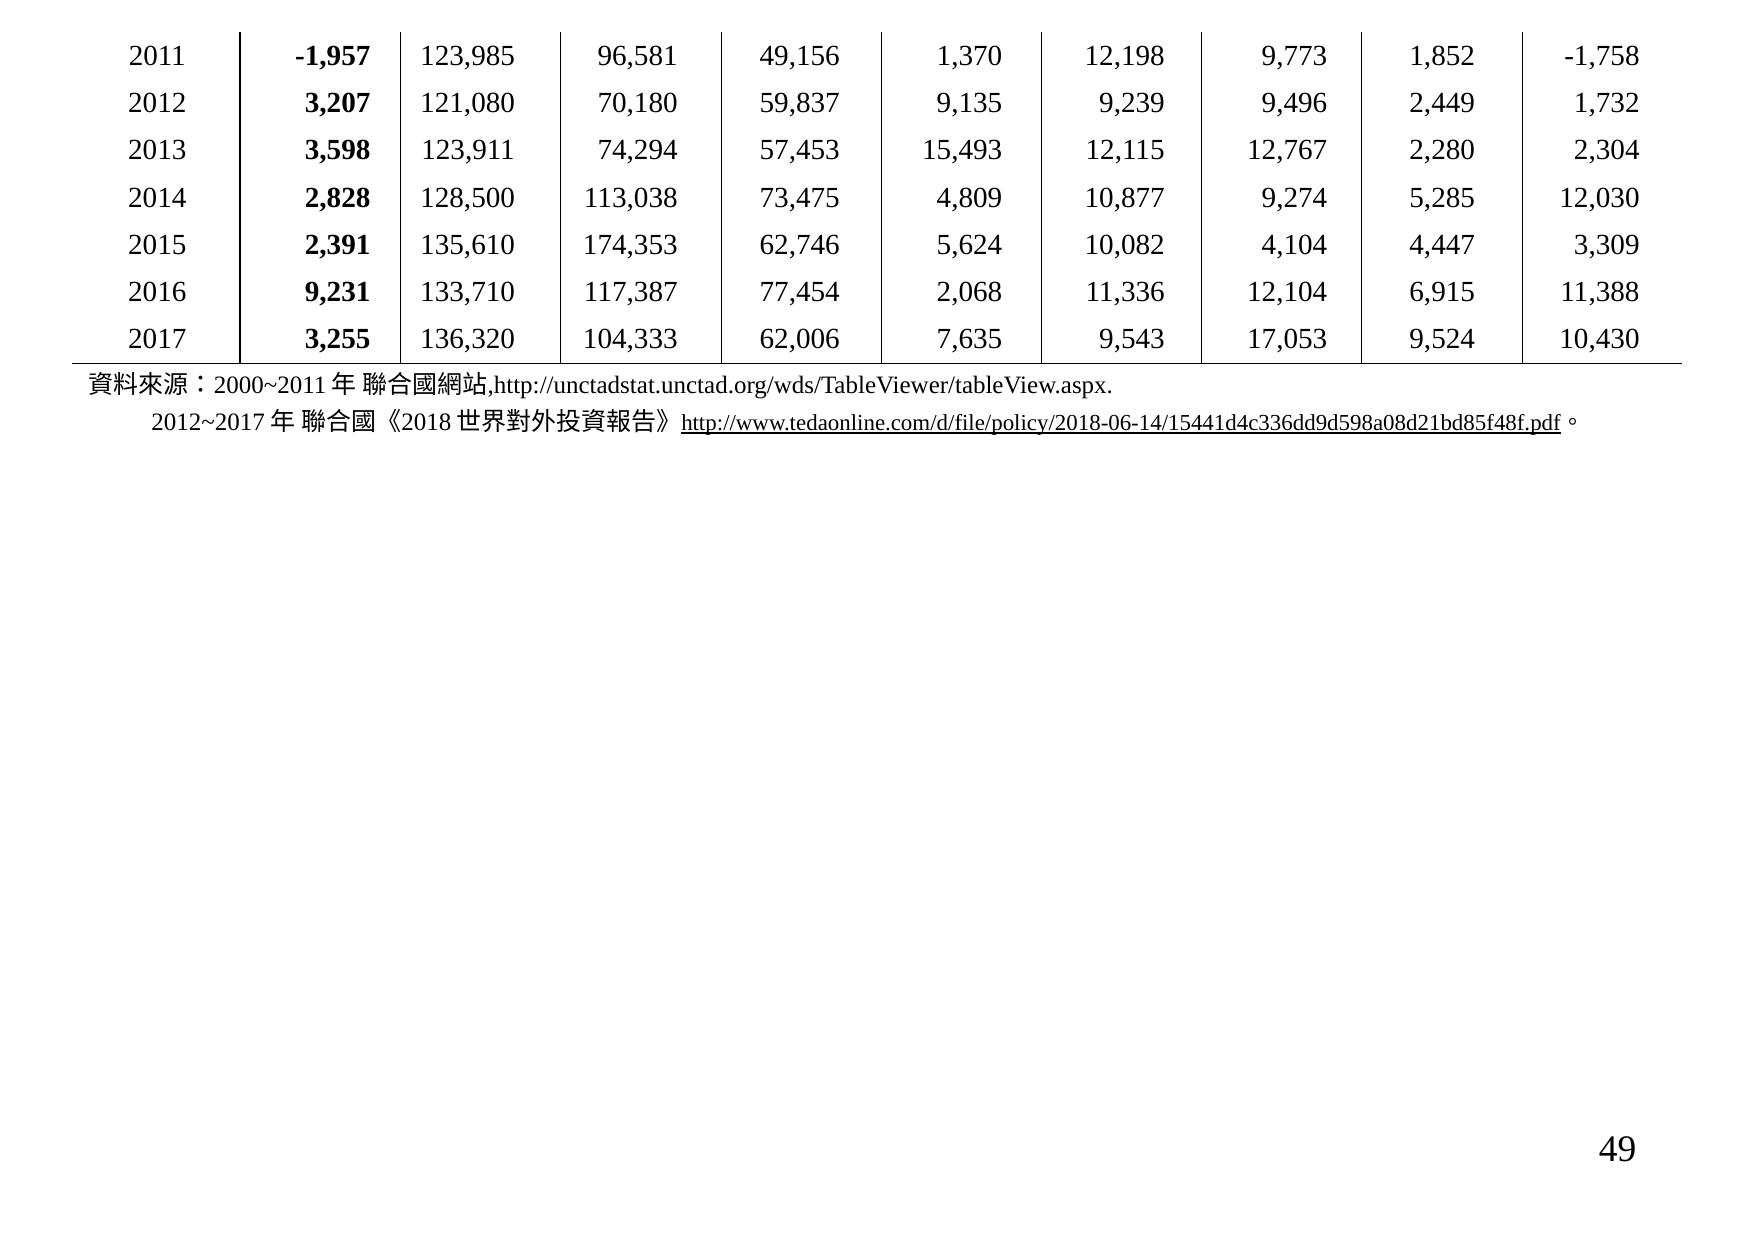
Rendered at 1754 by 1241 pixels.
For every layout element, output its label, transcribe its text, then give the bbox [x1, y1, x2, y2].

table_cell 49,156 [722, 32, 881, 79]
table_cell 2012 [72, 79, 239, 126]
table_cell 3,207 [241, 79, 400, 126]
table_cell 2,449 [1362, 79, 1522, 126]
table_cell 2017 [72, 315, 239, 363]
table_cell 10,430 [1523, 315, 1682, 363]
table_cell 70,180 [561, 79, 721, 126]
table_cell 9,274 [1202, 174, 1361, 221]
table_cell 62,006 [722, 315, 881, 363]
table_cell 10,877 [1042, 174, 1201, 221]
table_cell 57,453 [722, 126, 881, 173]
table_cell 117,387 [561, 268, 721, 315]
table_cell 123,911 [401, 126, 560, 173]
table_cell 12,115 [1042, 126, 1201, 173]
table_cell 136,320 [401, 315, 560, 363]
table_cell 2016 [72, 268, 239, 315]
table_cell 4,447 [1362, 221, 1522, 268]
table_cell 12,198 [1042, 32, 1201, 79]
table_cell 10,082 [1042, 221, 1201, 268]
table_cell 9,543 [1042, 315, 1201, 363]
table_cell 96,581 [561, 32, 721, 79]
table_cell 135,610 [401, 221, 560, 268]
table_cell 12,767 [1202, 126, 1361, 173]
table_cell 1,370 [882, 32, 1041, 79]
table_cell 9,239 [1042, 79, 1201, 126]
table_cell 77,454 [722, 268, 881, 315]
table_cell 2014 [72, 174, 239, 221]
table_cell -1,957 [241, 32, 400, 79]
table_cell 2,280 [1362, 126, 1522, 173]
table_cell 11,388 [1523, 268, 1682, 315]
table_cell 12,030 [1523, 174, 1682, 221]
table_cell 9,773 [1202, 32, 1361, 79]
table_cell 74,294 [561, 126, 721, 173]
table_cell 11,336 [1042, 268, 1201, 315]
table_cell 62,746 [722, 221, 881, 268]
table_cell 4,809 [882, 174, 1041, 221]
table_cell 2,828 [241, 174, 400, 221]
table_cell 2011 [72, 32, 239, 79]
table_cell 9,231 [241, 268, 400, 315]
table_cell 15,493 [882, 126, 1041, 173]
table_cell 113,038 [561, 174, 721, 221]
table_cell 9,524 [1362, 315, 1522, 363]
table_cell 9,135 [882, 79, 1041, 126]
table_cell 2,068 [882, 268, 1041, 315]
text 資料來源：2000~2011年 聯合國網站,http://unctadstat.unctad.org/wds/TableViewer/tableView.aspx. [89, 364, 1636, 401]
table_cell -1,758 [1523, 32, 1682, 79]
text 2012~2017年 聯合國《2018世界對外投資報告》http://www.tedaonline.com/d/file/policy/2018-06-14/15441d4c336dd9d598a08d21bd85f48f.pdf。 [89, 401, 1636, 439]
table_cell 3,309 [1523, 221, 1682, 268]
table_cell 3,255 [241, 315, 400, 363]
table_cell 9,496 [1202, 79, 1361, 126]
table_cell 4,104 [1202, 221, 1361, 268]
table_cell 2,391 [241, 221, 400, 268]
table_cell 5,285 [1362, 174, 1522, 221]
table_cell 2015 [72, 221, 239, 268]
table_cell 128,500 [401, 174, 560, 221]
table_cell 123,985 [401, 32, 560, 79]
table_cell 121,080 [401, 79, 560, 126]
table_cell 7,635 [882, 315, 1041, 363]
table_cell 104,333 [561, 315, 721, 363]
table_cell 59,837 [722, 79, 881, 126]
table_cell 3,598 [241, 126, 400, 173]
table_cell 174,353 [561, 221, 721, 268]
table_cell 1,852 [1362, 32, 1522, 79]
table_cell 2013 [72, 126, 239, 173]
table_cell 73,475 [722, 174, 881, 221]
table_cell 2,304 [1523, 126, 1682, 173]
table_cell 133,710 [401, 268, 560, 315]
table_cell 6,915 [1362, 268, 1522, 315]
table_cell 17,053 [1202, 315, 1361, 363]
table_cell 1,732 [1523, 79, 1682, 126]
table_cell 12,104 [1202, 268, 1361, 315]
table_cell 5,624 [882, 221, 1041, 268]
